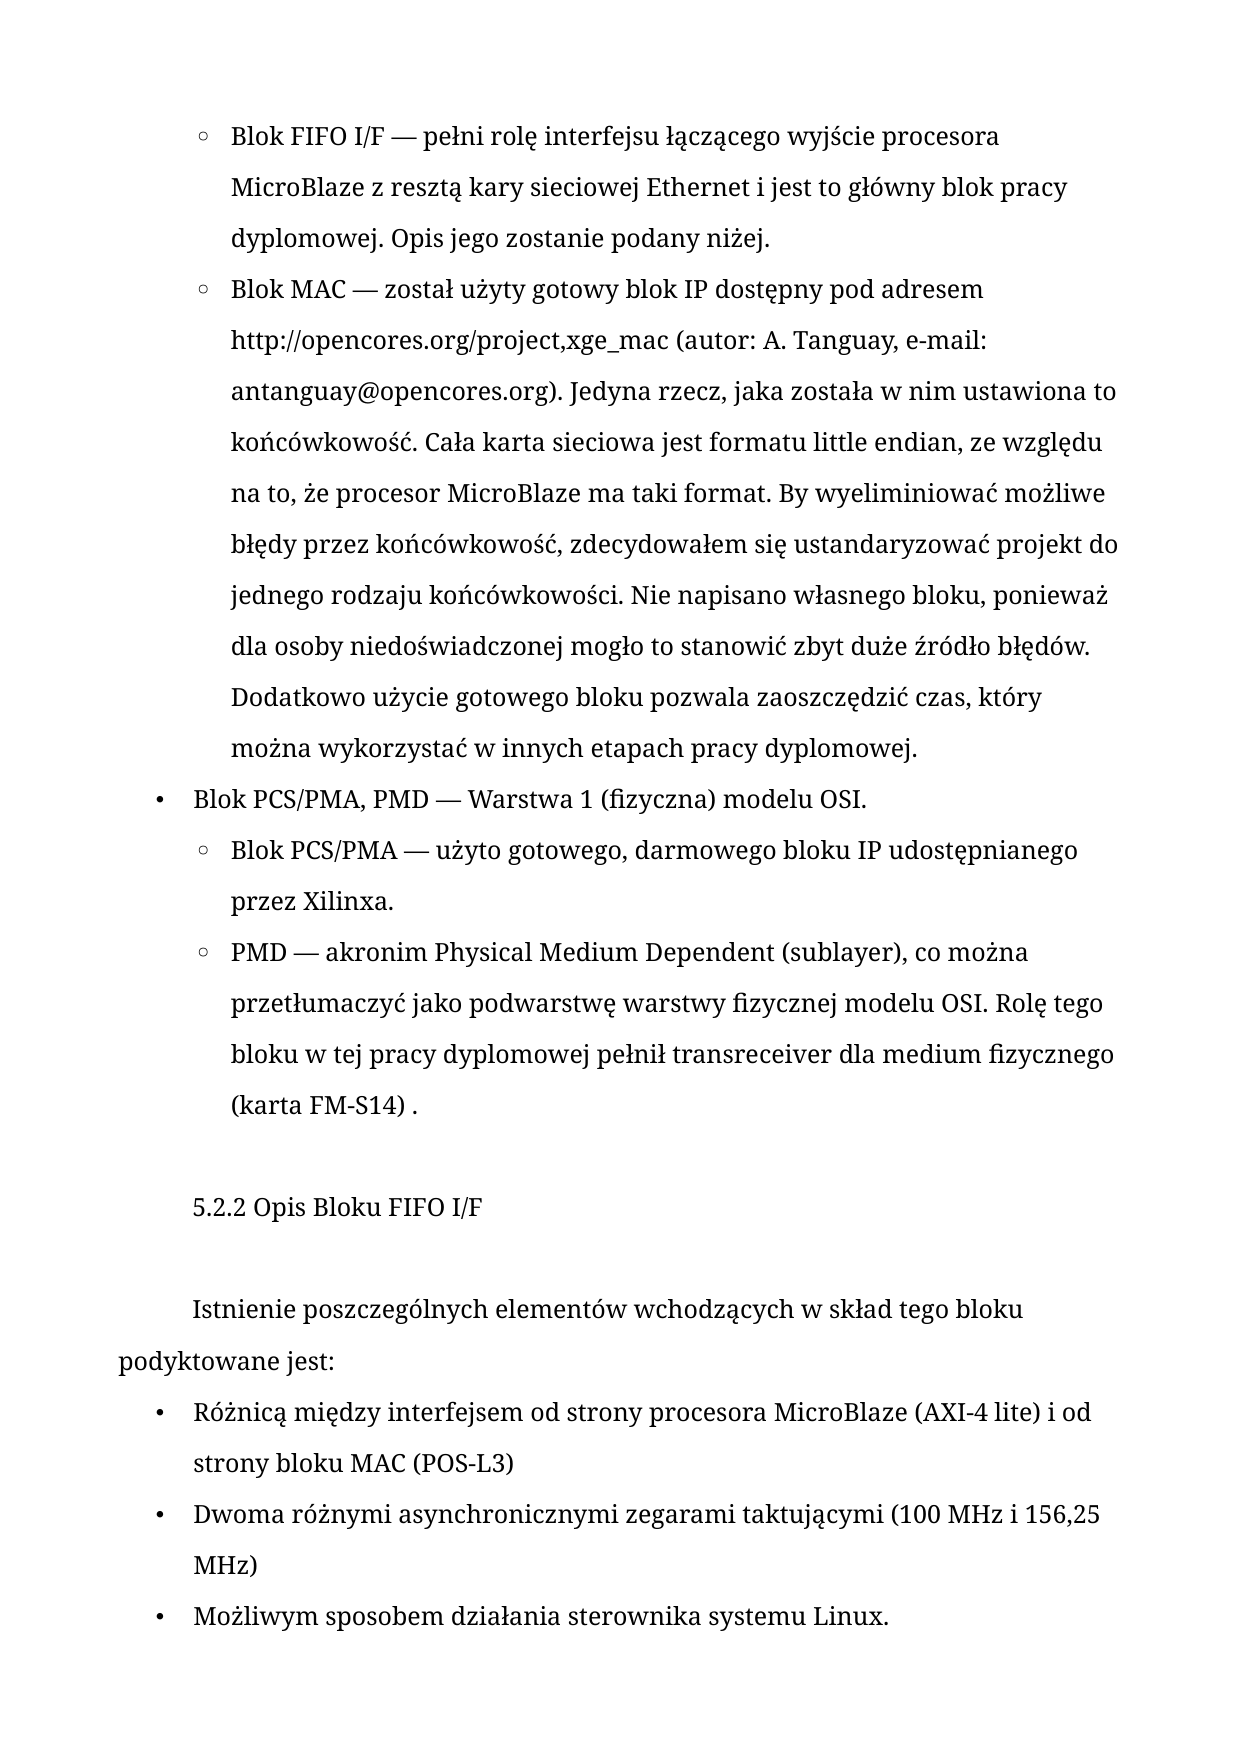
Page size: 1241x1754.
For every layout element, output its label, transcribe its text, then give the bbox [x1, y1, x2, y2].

list Różnicą między interfejsem od strony procesora MicroBlaze (AXI-4 lite) i od strony bloku MAC (POS-L3) [156, 1394, 1122, 1479]
list Blok MAC — został użyty gotowy blok IP dostępny pod adresem http://opencores.org/project,xge_mac (autor: A. Tanguay, e-mail: antanguay@opencores.org). Jedyna rzecz, jaka została w nim ustawiona to końcówkowość. Cała karta sieciowa jest formatu little endian, ze względu na to, że procesor MicroBlaze ma taki format. By wyeliminiować możliwe błędy przez końcówkowość, zdecydowałem się ustandaryzować projekt do jednego rodzaju końcówkowości. Nie napisano własnego bloku, ponieważ dla osoby niedoświadczonej mogło to stanowić zbyt duże źródło błędów. Dodatkowo użycie gotowego bloku pozwala zaoszczędzić czas, który można wykorzystać w innych etapach pracy dyplomowej. [193, 271, 1122, 765]
list Blok PCS/PMA, PMD — Warstwa 1 (fizyczna) modelu OSI. [156, 782, 1122, 816]
list Blok PCS/PMA — użyto gotowego, darmowego bloku IP udostępnianego przez Xilinxa. [193, 833, 1122, 918]
list Blok FIFO I/F — pełni rolę interfejsu łączącego wyjście procesora MicroBlaze z resztą kary sieciowej Ethernet i jest to główny blok pracy dyplomowej. Opis jego zostanie podany niżej. [193, 118, 1122, 254]
list PMD — akronim Physical Medium Dependent (sublayer), co można przetłumaczyć jako podwarstwę warstwy fizycznej modelu OSI. Rolę tego bloku w tej pracy dyplomowej pełnił transreceiver dla medium fizycznego (karta FM-S14) . [193, 935, 1122, 1122]
text Istnienie poszczególnych elementów wchodzących w skład tego bloku podyktowane jest: [118, 1292, 1122, 1377]
list Dwoma różnymi asynchronicznymi zegarami taktującymi (100 MHz i 156,25 MHz) [156, 1496, 1122, 1581]
list Możliwym sposobem działania sterownika systemu Linux. [156, 1598, 1122, 1632]
text 5.2.2 Opis Bloku FIFO I/F [118, 1190, 1122, 1224]
